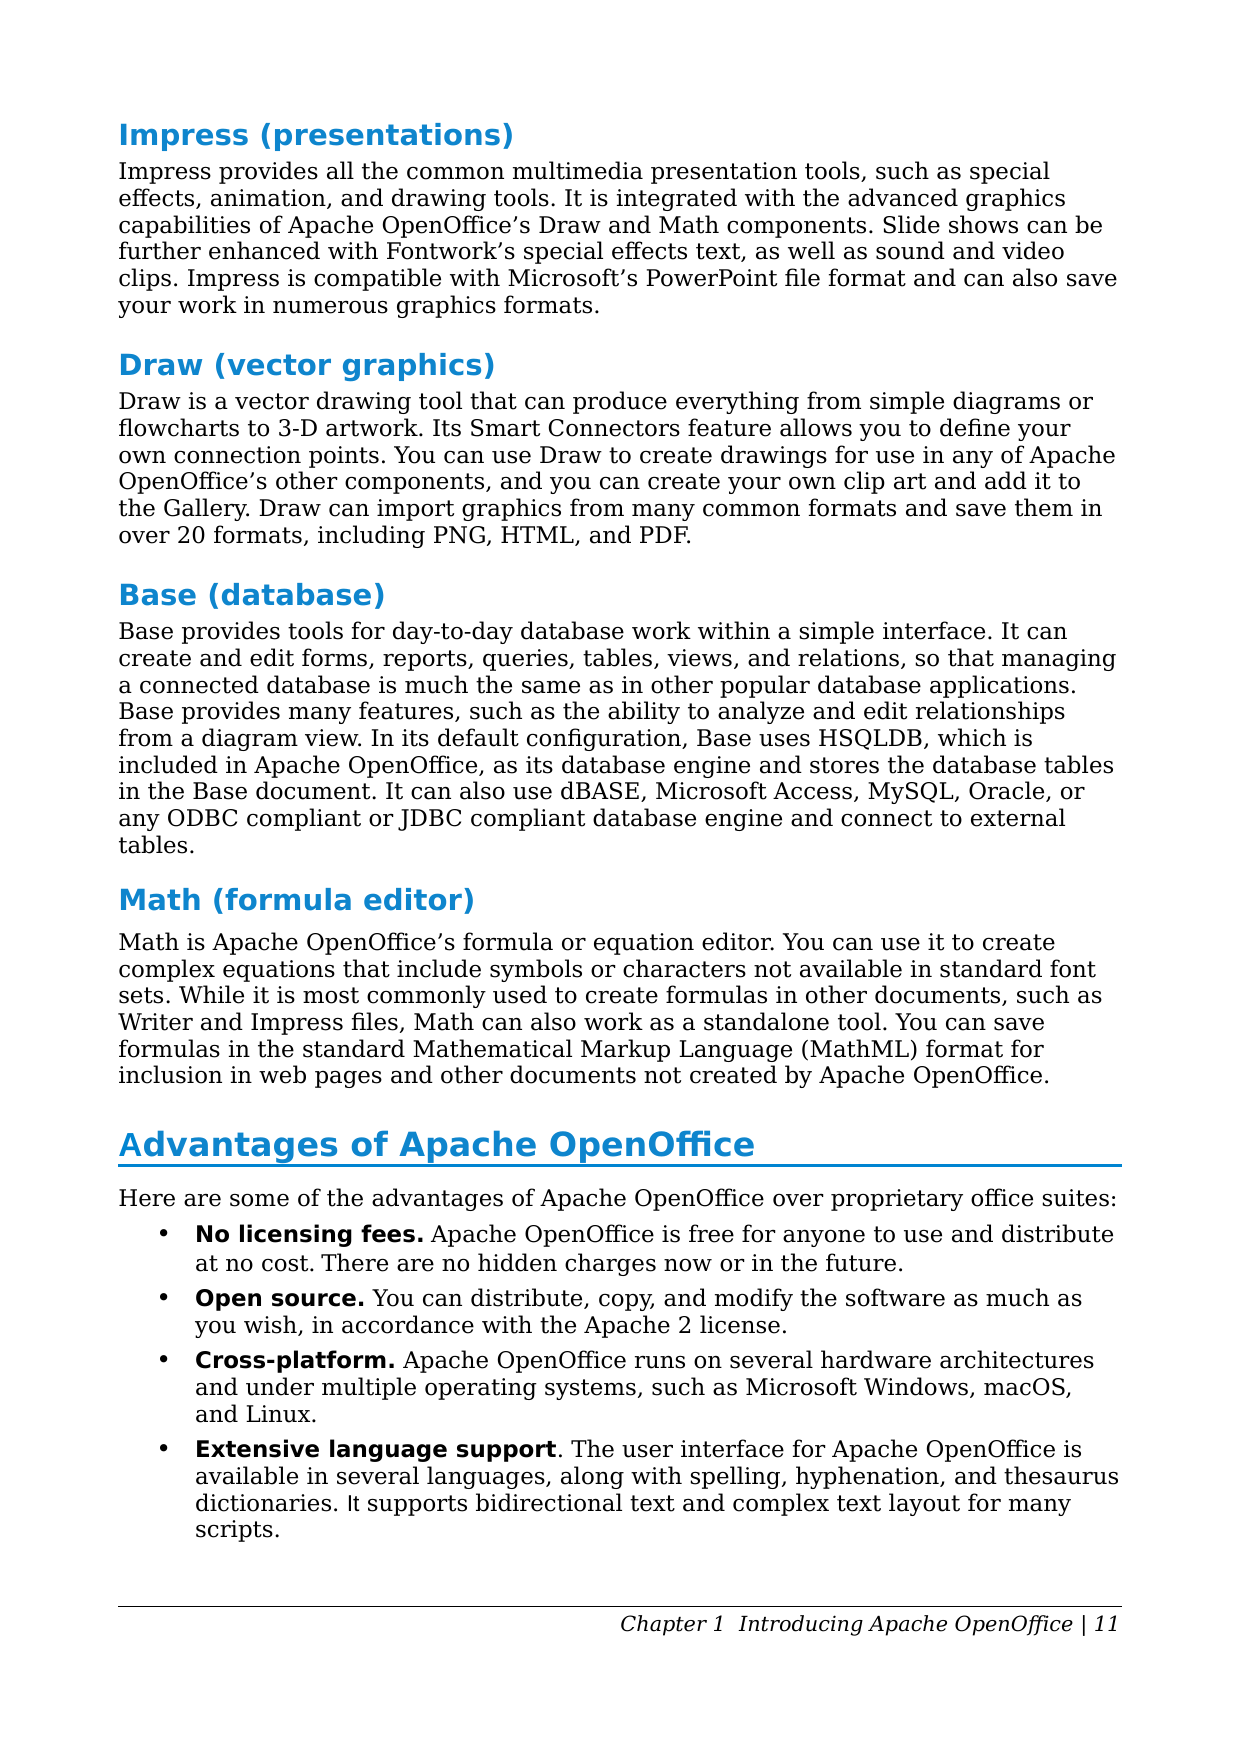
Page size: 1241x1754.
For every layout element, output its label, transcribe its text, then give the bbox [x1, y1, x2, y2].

text Draw is a vector drawing tool that can produce everything from simple diagrams or flowcharts to 3-D artwork. Its Smart Connectors feature allows you to define your own connection points. You can use Draw to create drawings for use in any of Apache OpenOffice’s other components, and you can create your own clip art and add it to the Gallery. Draw can import graphics from many common formats and save them in over 20 formats, including PNG, HTML, and PDF. [118, 388, 1122, 548]
text Impress provides all the common multimedia presentation tools, such as special effects, animation, and drawing tools. It is integrated with the advanced graphics capabilities of Apache OpenOffice’s Draw and Math components. Slide shows can be further enhanced with Fontwork’s special effects text, as well as sound and video clips. Impress is compatible with Microsoft’s PowerPoint file format and can also save your work in numerous graphics formats. [118, 158, 1122, 318]
list Here are some of the advantages of Apache OpenOffice over proprietary office suites: [118, 1186, 1122, 1212]
subtitle Base (database) [118, 578, 1122, 612]
text Base provides tools for day-to-day database work within a simple interface. It can create and edit forms, reports, queries, tables, views, and relations, so that managing a connected database is much the same as in other popular database applications. Base provides many features, such as the ability to analyze and edit relationships from a diagram view. In its default configuration, Base uses HSQLDB, which is included in Apache OpenOffice, as its database engine and stores the database tables in the Base document. It can also use dBASE, Microsoft Access, MySQL, Oracle, or any ODBC compliant or JDBC compliant database engine and connect to external tables. [118, 618, 1122, 858]
subtitle Advantages of Apache OpenOffice [118, 1125, 1122, 1164]
list No licensing fees. Apache OpenOffice is free for anyone to use and distribute at no cost. There are no hidden charges now or in the future. [156, 1219, 1122, 1277]
list Open source. You can distribute, copy, and modify the software as much as you wish, in accordance with the Apache 2 license. [156, 1283, 1122, 1339]
subtitle Impress (presentations) [118, 118, 1122, 152]
list Extensive language support. The user interface for Apache OpenOffice is available in several languages, along with spelling, hyphenation, and thesaurus dictionaries. It supports bidirectional text and complex text layout for many scripts. [156, 1434, 1122, 1543]
list Cross-platform. Apache OpenOffice runs on several hardware architectures and under multiple operating systems, such as Microsoft Windows, macOS, and Linux. [156, 1345, 1122, 1427]
subtitle Draw (vector graphics) [118, 348, 1122, 382]
text Math is Apache OpenOffice’s formula or equation editor. You can use it to create complex equations that include symbols or characters not available in standard font sets. While it is most commonly used to create formulas in other documents, such as Writer and Impress files, Math can also work as a standalone tool. You can save formulas in the standard Mathematical Markup Language (MathML) format for inclusion in web pages and other documents not created by Apache OpenOffice. [118, 929, 1122, 1089]
subtitle Math (formula editor) [118, 883, 1122, 917]
